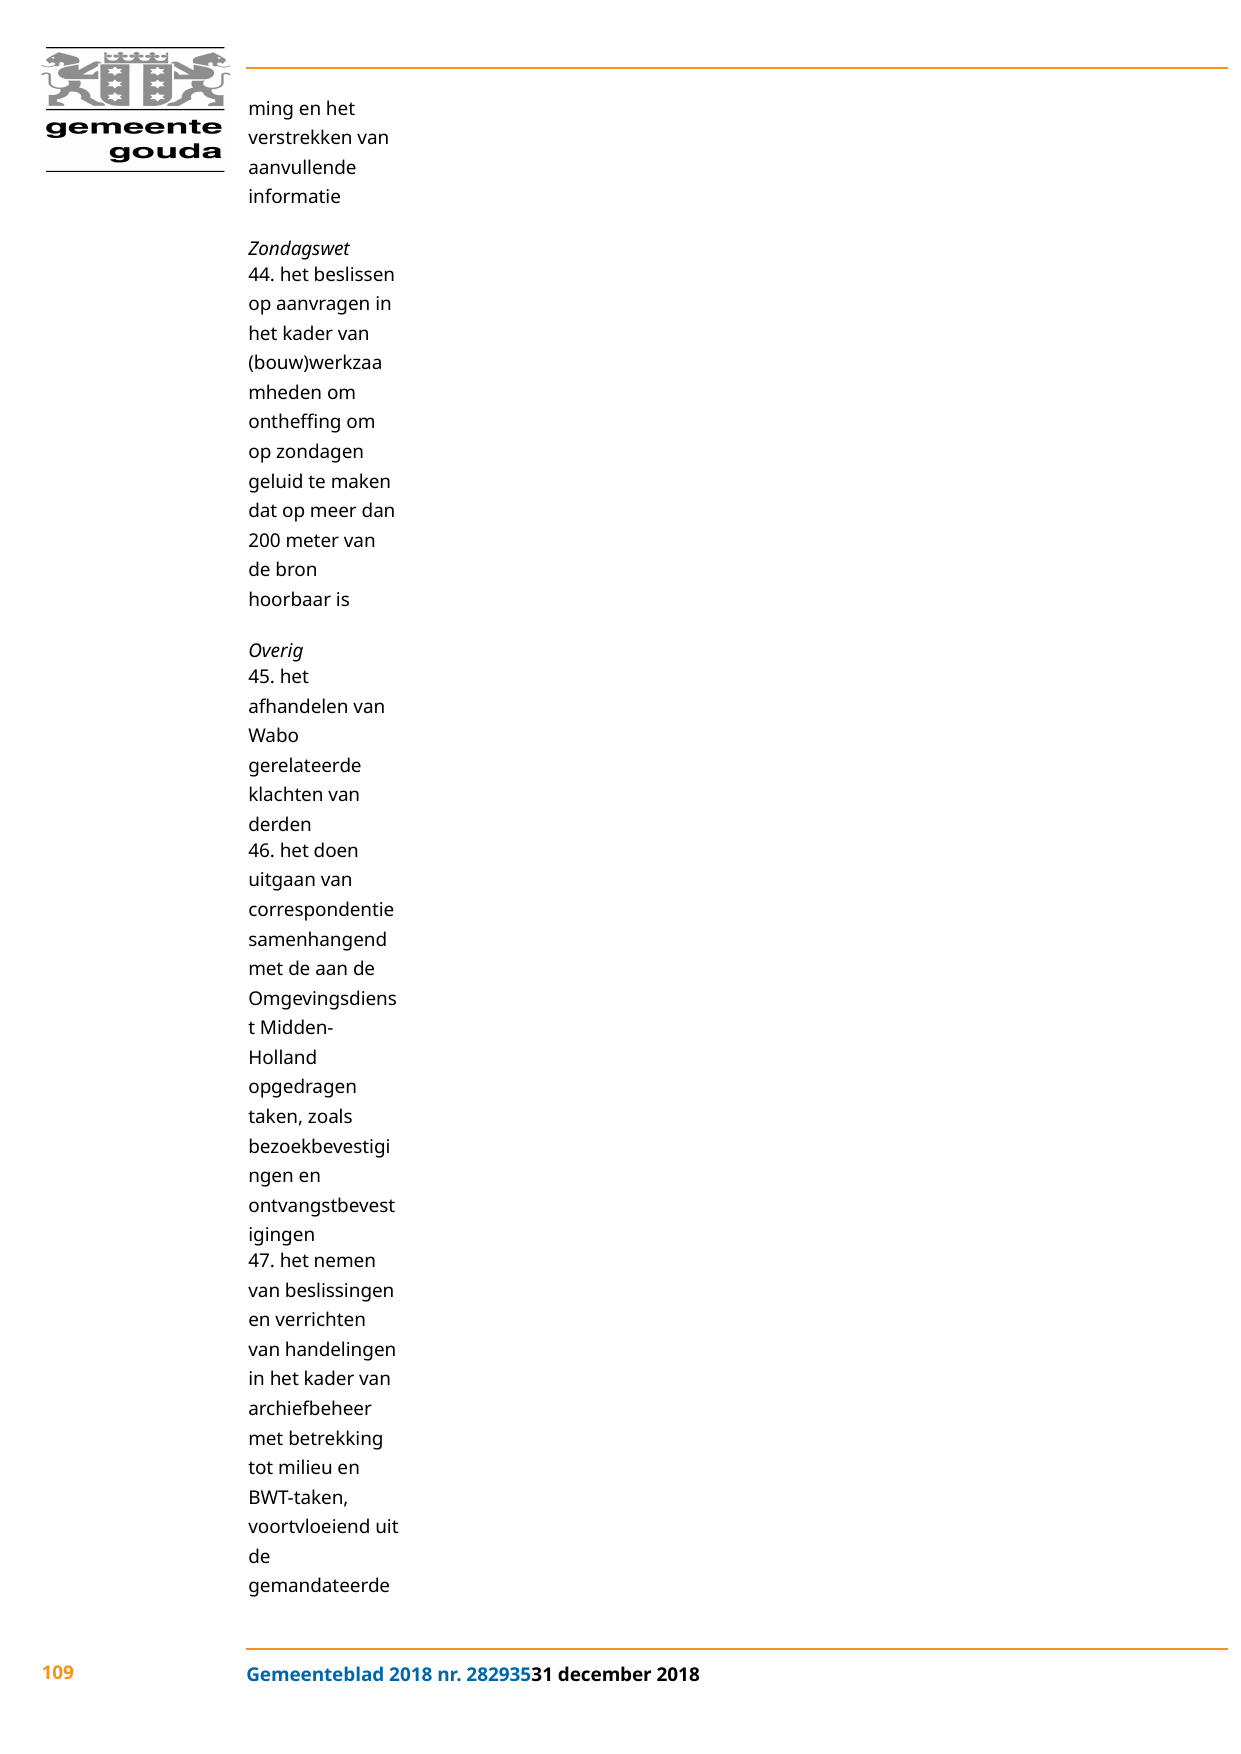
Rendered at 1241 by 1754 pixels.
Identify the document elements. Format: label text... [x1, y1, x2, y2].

table_cell 45. het afhandelen van Wabo gerelateerde klachten van derden [248, 663, 398, 837]
table_cell 46. het doen uitgaan van correspondentie samenhangend met de aan de Omgevingsdienst Midden-Holland opgedragen taken, zoals bezoekbevestigingen en ontvangstbevestigingen [248, 837, 398, 1247]
table_cell 44. het beslissen op aanvragen in het kader van (bouw)werkzaamheden om ontheffing om op zondagen geluid te maken dat op meer dan 200 meter van de bron hoorbaar is [248, 261, 398, 612]
table_cell [248, 209, 398, 235]
picture [41, 47, 231, 172]
table_cell 47. het nemen van beslissingen en verrichten van handelingen in het kader van archiefbeheer met betrekking tot milieu en BWT-taken, voortvloeiend uit de gemandateerde [248, 1247, 398, 1598]
table_cell Overig [248, 638, 398, 663]
table_cell ming en het verstrekken van aanvullende informatie [248, 95, 398, 209]
table_cell Zondagswet [248, 235, 398, 261]
table_cell [248, 612, 398, 638]
